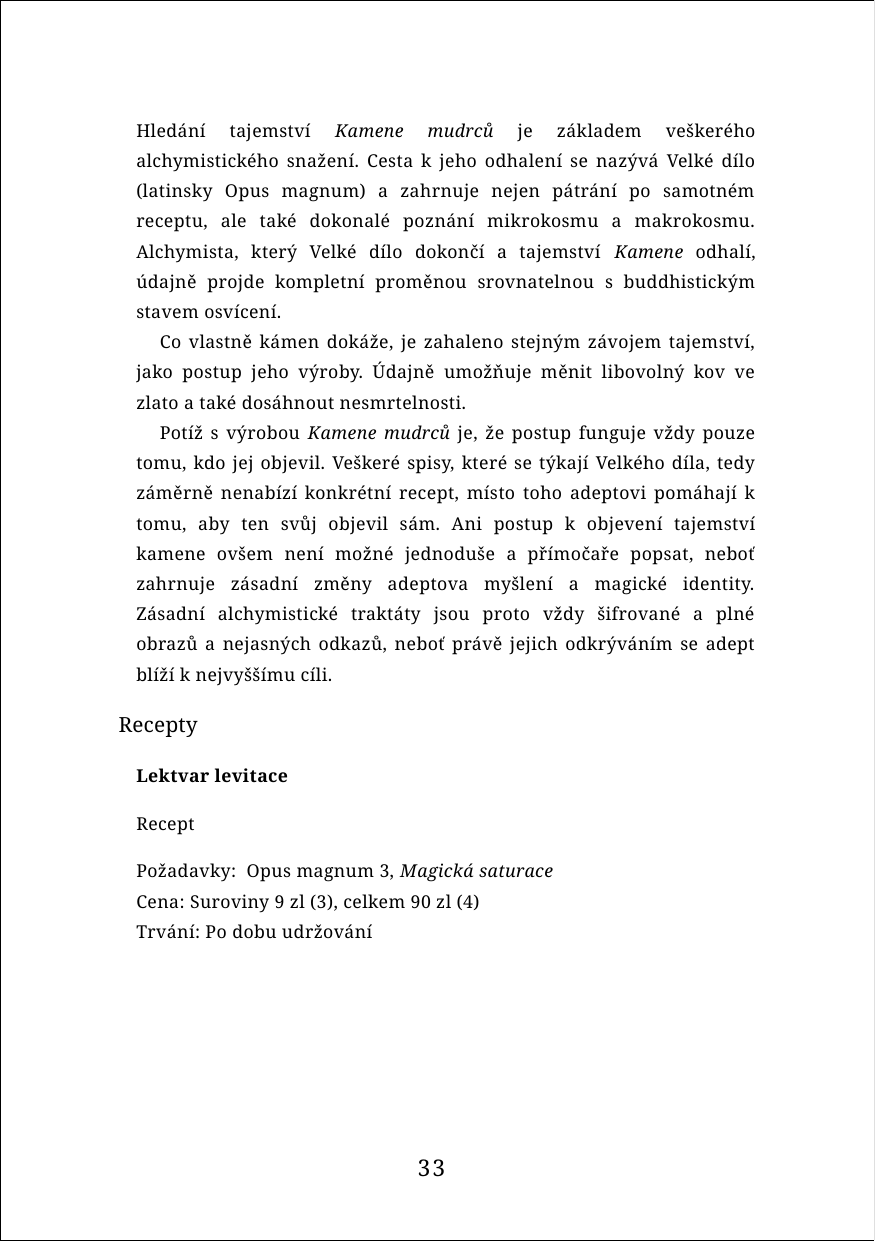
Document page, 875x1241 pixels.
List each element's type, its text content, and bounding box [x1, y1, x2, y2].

text Lektvar levitace [136, 763, 756, 787]
text Recepty [118, 710, 756, 738]
text Hledání tajemství Kamene mudrců je základem veškerého alchymistického snažení. Cesta k jeho odhalení se nazývá Velké dílo (latinsky Opus magnum) a zahrnuje nejen pátrání po samotném receptu, ale také dokonalé poznání mikrokosmu a makrokosmu. Alchymista, který Velké dílo dokončí a tajemství Kamene odhalí, údajně projde kompletní proměnou srovnatelnou s buddhistickým stavem osvícení. Co vlastně kámen dokáže, je zahaleno stejným závojem tajemství, jako postup jeho výroby. Údajně umožňuje měnit libovolný kov ve zlato a také dosáhnout nesmrtelnosti. Potíž s výrobou Kamene mudrců je, že postup funguje vždy pouze tomu, kdo jej objevil. Veškeré spisy, které se týkají Velkého díla, tedy záměrně nenabízí konkrétní recept, místo toho adeptovi pomáhají k tomu, aby ten svůj objevil sám. Ani postup k objevení tajemství kamene ovšem není možné jednoduše a přímočaře popsat, neboť zahrnuje zásadní změny adeptova myšlení a magické identity. Zásadní alchymistické traktáty jsou proto vždy šifrované a plné obrazů a nejasných odkazů, neboť právě jejich odkrýváním se adept blíží k nejvyššímu cíli. [136, 118, 756, 686]
text Recept [136, 811, 756, 835]
text Požadavky: Opus magnum 3, Magická saturace Cena: Suroviny 9 zl (3), celkem 90 zl (4) Trvání: Po dobu udržování [136, 859, 756, 943]
